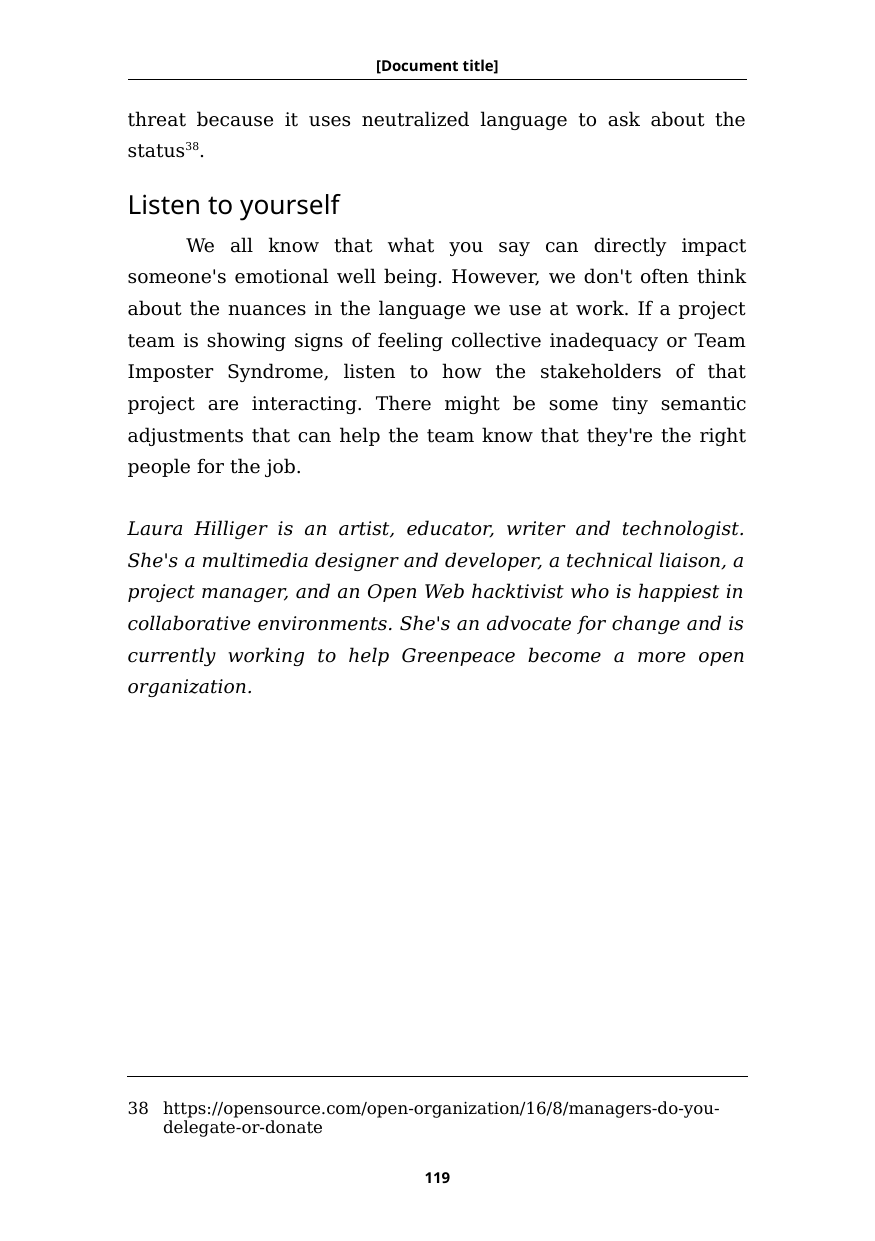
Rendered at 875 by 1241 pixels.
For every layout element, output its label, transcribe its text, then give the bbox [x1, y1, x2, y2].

text We all know that what you say can directly impact someone's emotional well being. However, we don't often think about the nuances in the language we use at work. If a project team is showing signs of feeling collective inadequacy or Team Imposter Syndrome, listen to how the stakeholders of that project are interacting. There might be some tiny semantic adjustments that can help the team know that they're the right people for the job. [127, 235, 747, 478]
text Laura Hilliger is an artist, educator, writer and technologist. She's a multimedia designer and developer, a technical liaison, a project manager, and an Open Web hacktivist who is happiest in collaborative environments. She's an advocate for change and is currently working to help Greenpeace become a more open organization. [127, 518, 747, 698]
text https://opensource.com/open-organization/16/8/managers-do-you-delegate-or-donate [127, 1099, 747, 1138]
subtitle Listen to yourself [127, 187, 747, 222]
text threat because it uses neutralized language to ask about the status. [127, 109, 747, 162]
